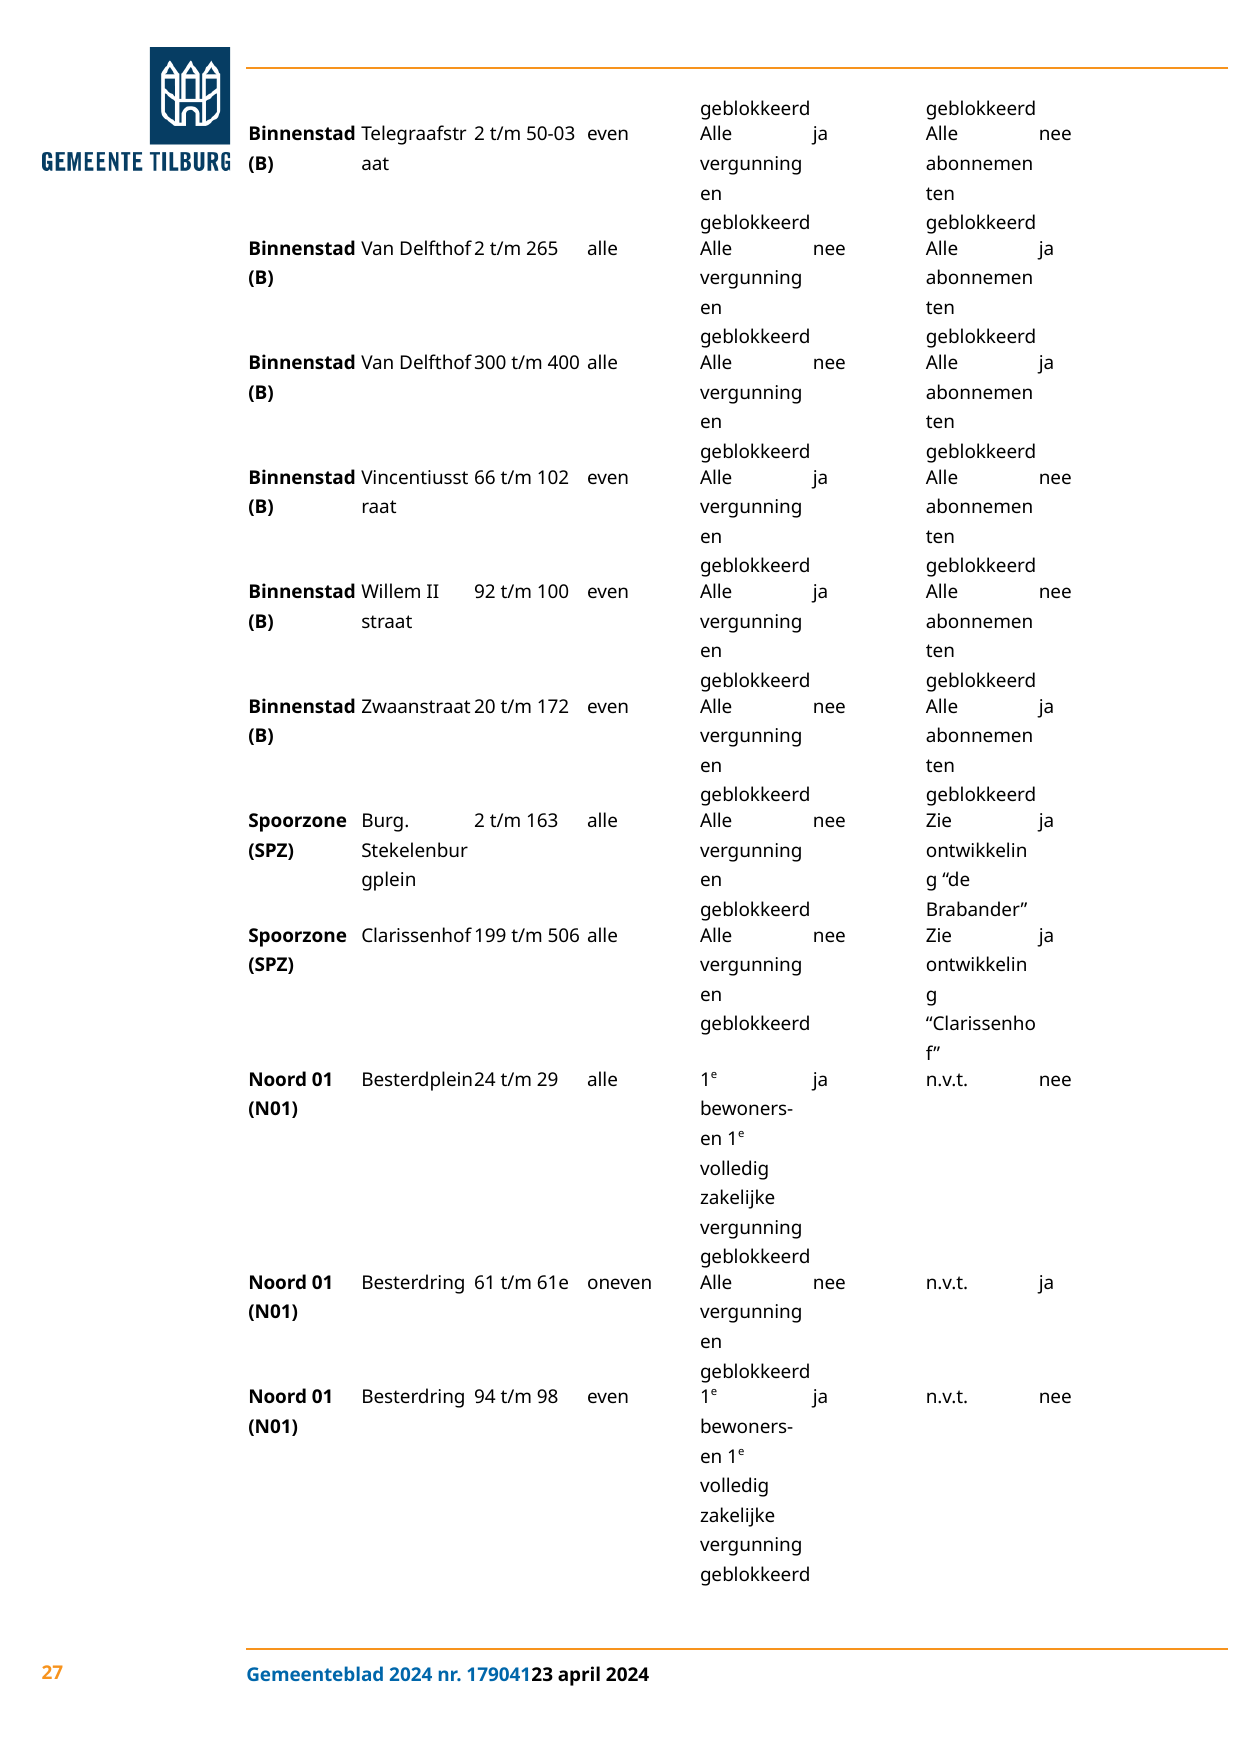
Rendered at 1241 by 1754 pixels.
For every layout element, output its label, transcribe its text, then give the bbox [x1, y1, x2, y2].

table_cell nee [1039, 579, 1152, 693]
table_cell Alle vergunningen geblokkeerd [700, 1269, 813, 1384]
table_cell Alle vergunningen geblokkeerd [700, 922, 813, 1066]
table_cell Alle abonnementen geblokkeerd [926, 464, 1038, 578]
table_cell nee [813, 350, 926, 464]
table_cell 300 t/m 400 [474, 350, 587, 464]
table_cell Spoorzone (SPZ) [248, 808, 361, 922]
table_cell ja [1039, 1269, 1152, 1384]
table_cell 20 t/m 172 [474, 693, 587, 807]
table_cell Besterdplein [361, 1066, 474, 1269]
table_cell ja [813, 1066, 926, 1269]
table_cell even [587, 579, 700, 693]
table_cell Binnenstad (B) [248, 579, 361, 693]
table_cell 1e bewoners- en 1e volledig zakelijke vergunning geblokkeerd [700, 1066, 813, 1269]
table_cell Alle vergunningen geblokkeerd [700, 579, 813, 693]
table_cell nee [1039, 1066, 1152, 1269]
table_cell ja [813, 579, 926, 693]
table_cell 2 t/m 163 [474, 808, 587, 922]
table_cell Alle abonnementen geblokkeerd [926, 121, 1038, 235]
table_cell Zie ontwikkeling “de Brabander” [926, 808, 1038, 922]
table_cell Alle abonnementen geblokkeerd [926, 350, 1038, 464]
table_cell nee [813, 808, 926, 922]
table_cell Zie ontwikkeling “Clarissenhof” [926, 922, 1038, 1066]
table_cell Burg. Stekelenburgplein [361, 808, 474, 922]
table_cell Binnenstad (B) [248, 121, 361, 235]
table_cell Van Delfthof [361, 350, 474, 464]
table_cell alle [587, 350, 700, 464]
table_cell ja [813, 464, 926, 578]
table_cell ja [1039, 693, 1152, 807]
table_cell Binnenstad (B) [248, 693, 361, 807]
table_cell 2 t/m 50-03 [474, 121, 587, 235]
table_cell even [587, 121, 700, 235]
table_cell Noord 01 (N01) [248, 1384, 361, 1587]
table_cell even [587, 693, 700, 807]
table_cell nee [813, 922, 926, 1066]
table_cell n.v.t. [926, 1269, 1038, 1384]
table_cell Alle vergunningen geblokkeerd [700, 464, 813, 578]
table_cell Willem II straat [361, 579, 474, 693]
table_cell Alle vergunningen geblokkeerd [700, 808, 813, 922]
table_cell nee [1039, 1384, 1152, 1587]
table_cell 61 t/m 61e [474, 1269, 587, 1384]
table_cell [587, 95, 700, 121]
table_cell Alle vergunningen geblokkeerd [700, 235, 813, 349]
table_cell Vincentiusstraat [361, 464, 474, 578]
table_cell 2 t/m 265 [474, 235, 587, 349]
table_cell 94 t/m 98 [474, 1384, 587, 1587]
table_cell ja [1039, 922, 1152, 1066]
table_cell even [587, 464, 700, 578]
table_cell nee [1039, 464, 1152, 578]
table_cell Besterdring [361, 1269, 474, 1384]
table_cell ja [1039, 350, 1152, 464]
table_cell 199 t/m 506 [474, 922, 587, 1066]
table_cell ja [1039, 808, 1152, 922]
table_cell alle [587, 1066, 700, 1269]
table_cell ja [813, 121, 926, 235]
table_cell alle [587, 922, 700, 1066]
table_cell Clarissenhof [361, 922, 474, 1066]
table_cell Alle abonnementen geblokkeerd [926, 693, 1038, 807]
table_cell [1039, 95, 1152, 121]
table_cell Binnenstad (B) [248, 464, 361, 578]
table_cell geblokkeerd [926, 95, 1038, 121]
table_cell nee [813, 235, 926, 349]
table_cell Alle vergunningen geblokkeerd [700, 121, 813, 235]
table_cell Telegraafstraat [361, 121, 474, 235]
table_cell Noord 01 (N01) [248, 1269, 361, 1384]
table_cell nee [1039, 121, 1152, 235]
table_cell Van Delfthof [361, 235, 474, 349]
picture [41, 47, 231, 172]
table_cell 24 t/m 29 [474, 1066, 587, 1269]
table_cell Alle abonnementen geblokkeerd [926, 235, 1038, 349]
table_cell ja [1039, 235, 1152, 349]
table_cell even [587, 1384, 700, 1587]
table_cell oneven [587, 1269, 700, 1384]
table_cell alle [587, 808, 700, 922]
table_cell Spoorzone (SPZ) [248, 922, 361, 1066]
table_cell Binnenstad (B) [248, 350, 361, 464]
table_cell Besterdring [361, 1384, 474, 1587]
table_cell Zwaanstraat [361, 693, 474, 807]
table_cell [813, 95, 926, 121]
table_cell 92 t/m 100 [474, 579, 587, 693]
table_cell [361, 95, 474, 121]
table_cell Binnenstad (B) [248, 235, 361, 349]
table_cell nee [813, 693, 926, 807]
table_cell 1e bewoners- en 1e volledig zakelijke vergunning geblokkeerd [700, 1384, 813, 1587]
table_cell 66 t/m 102 [474, 464, 587, 578]
table_cell geblokkeerd [700, 95, 813, 121]
table_cell Alle vergunningen geblokkeerd [700, 693, 813, 807]
table_cell nee [813, 1269, 926, 1384]
table_cell n.v.t. [926, 1066, 1038, 1269]
table_cell [248, 95, 361, 121]
table_cell alle [587, 235, 700, 349]
table_cell n.v.t. [926, 1384, 1038, 1587]
table_cell Alle abonnementen geblokkeerd [926, 579, 1038, 693]
table_cell Alle vergunningen geblokkeerd [700, 350, 813, 464]
table_cell [474, 95, 587, 121]
table_cell Noord 01 (N01) [248, 1066, 361, 1269]
table_cell ja [813, 1384, 926, 1587]
